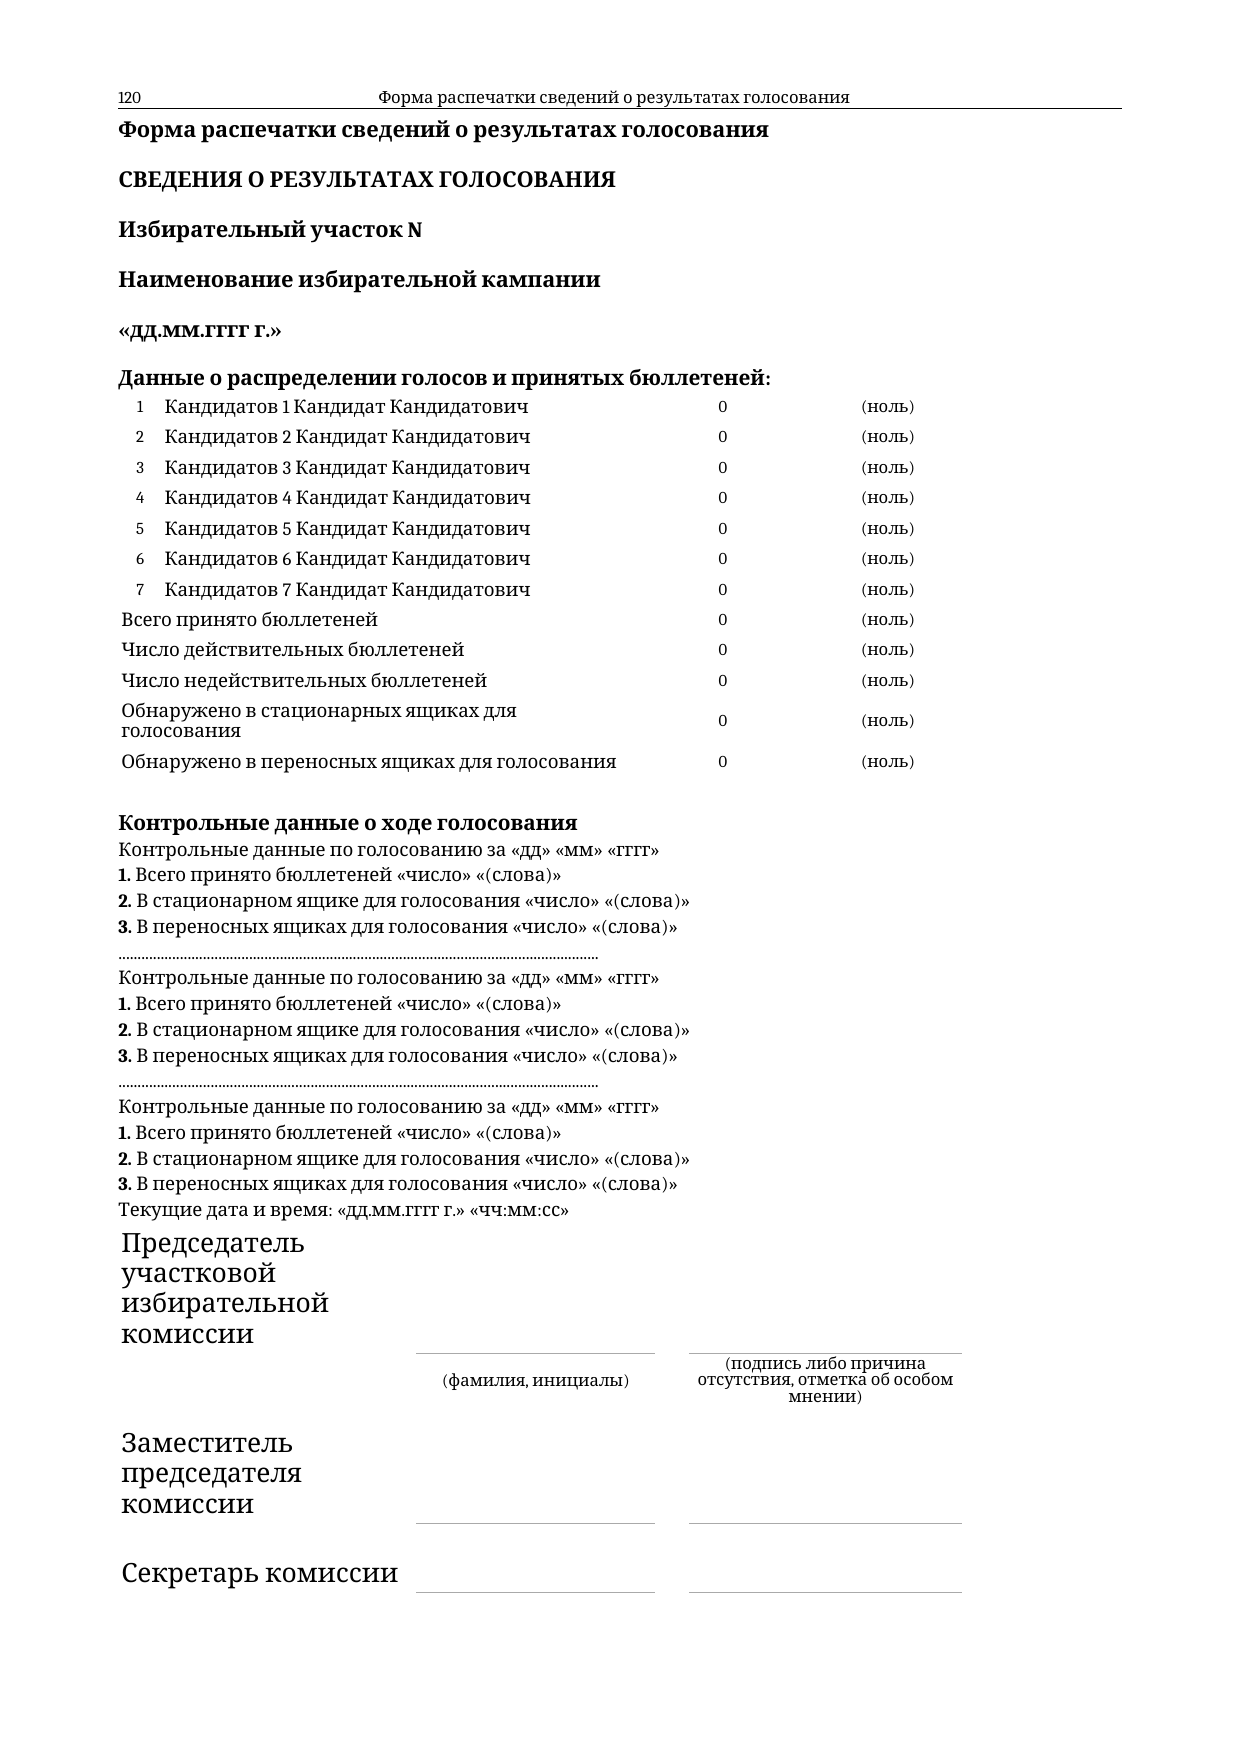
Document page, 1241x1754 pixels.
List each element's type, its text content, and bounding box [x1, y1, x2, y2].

table_cell (ноль) [814, 546, 962, 577]
table_cell (ноль) [814, 638, 962, 668]
table_cell 0 [631, 638, 814, 668]
table_cell (ноль) [814, 425, 962, 455]
table_header [416, 1556, 655, 1592]
subtitle Избирательный участок N [118, 218, 1122, 243]
text ............................................................................................................................. [118, 942, 1122, 964]
table_cell Обнаружено в переносных ящиках для голосования [118, 750, 631, 780]
table_cell [118, 1353, 416, 1413]
subtitle Данные о распределении голосов и принятых бюллетеней: [118, 366, 1122, 390]
table_cell Число действительных бюллетеней [118, 638, 631, 668]
table_header (ноль) [814, 394, 962, 425]
table_cell 0 [631, 516, 814, 546]
table_cell [689, 1524, 962, 1543]
table_cell Кандидатов 4 Кандидат Кандидатович [161, 486, 631, 516]
table_cell (ноль) [814, 750, 962, 780]
table_cell Кандидатов 7 Кандидат Кандидатович [161, 577, 631, 607]
text Контрольные данные по голосованию за «дд» «мм» «гггг» [118, 1097, 1122, 1118]
table_header [689, 1556, 962, 1592]
table_cell 0 [631, 546, 814, 577]
table_header [655, 1225, 689, 1353]
table_cell 5 [118, 516, 161, 546]
text 3. В переносных ящиках для голосования «число» «(слова)» [118, 916, 1122, 938]
table_cell [655, 1592, 689, 1612]
table_cell Кандидатов 3 Кандидат Кандидатович [161, 455, 631, 486]
text 2. В стационарном ящике для голосования «число» «(слова)» [118, 1148, 1122, 1169]
table_cell Число недействительных бюллетеней [118, 668, 631, 698]
subtitle «дд.мм.гггг г.» [118, 318, 1122, 343]
subtitle Наименование избирательной кампании [118, 268, 1122, 293]
table_cell Кандидатов 5 Кандидат Кандидатович [161, 516, 631, 546]
table_header Председатель участковой избирательной комиссии [118, 1225, 416, 1353]
table_cell [655, 1523, 689, 1543]
subtitle Форма распечатки сведений о результатах голосования [118, 118, 1122, 143]
table_header [689, 1225, 962, 1353]
table_cell Кандидатов 2 Кандидат Кандидатович [161, 425, 631, 455]
text 3. В переносных ящиках для голосования «число» «(слова)» [118, 1045, 1122, 1067]
table_header Заместитель председателя комиссии [118, 1426, 416, 1523]
table_header Кандидатов 1 Кандидат Кандидатович [161, 394, 631, 425]
table_header [655, 1556, 689, 1592]
table_cell 0 [631, 750, 814, 780]
text 2. В стационарном ящике для голосования «число» «(слова)» [118, 1019, 1122, 1041]
table_cell (ноль) [814, 486, 962, 516]
text ............................................................................................................................. [118, 1071, 1122, 1092]
table_cell 2 [118, 425, 161, 455]
table_header Секретарь комиссии [118, 1556, 416, 1592]
table_cell 0 [631, 577, 814, 607]
table_cell [416, 1524, 655, 1543]
table_cell (подпись либо причина отсутствия, отметка об особом мнении) [689, 1354, 962, 1413]
table_cell [416, 1593, 655, 1612]
table_cell [118, 1523, 416, 1543]
table_cell 0 [631, 425, 814, 455]
table_cell (ноль) [814, 577, 962, 607]
table_header [689, 1426, 962, 1523]
table_cell 0 [631, 668, 814, 698]
table_header 1 [118, 394, 161, 425]
text Текущие дата и время: «дд.мм.гггг г.» «чч:мм:сс» [118, 1199, 1122, 1221]
table_cell 4 [118, 486, 161, 516]
table_cell [689, 1593, 962, 1612]
table_cell 0 [631, 699, 814, 749]
table_cell (ноль) [814, 699, 962, 749]
table_cell [118, 1592, 416, 1612]
table_header 0 [631, 394, 814, 425]
subtitle Контрольные данные о ходе голосования [118, 811, 1122, 835]
table_cell 0 [631, 607, 814, 638]
table_cell (ноль) [814, 607, 962, 638]
text 1. Всего принято бюллетеней «число» «(слова)» [118, 865, 1122, 887]
text 1. Всего принято бюллетеней «число» «(слова)» [118, 994, 1122, 1015]
table_cell 0 [631, 455, 814, 486]
table_cell 3 [118, 455, 161, 486]
table_header [655, 1426, 689, 1523]
table_cell (ноль) [814, 455, 962, 486]
table_cell [655, 1353, 689, 1413]
table_cell Обнаружено в стационарных ящиках для голосования [118, 699, 631, 749]
table_header [416, 1225, 655, 1353]
text Контрольные данные по голосованию за «дд» «мм» «гггг» [118, 839, 1122, 861]
table_cell (ноль) [814, 668, 962, 698]
table_header [416, 1426, 655, 1523]
text Контрольные данные по голосованию за «дд» «мм» «гггг» [118, 968, 1122, 989]
table_cell 6 [118, 546, 161, 577]
table_cell 7 [118, 577, 161, 607]
subtitle СВЕДЕНИЯ О РЕЗУЛЬТАТАХ ГОЛОСОВАНИЯ [118, 168, 1122, 193]
text 3. В переносных ящиках для голосования «число» «(слова)» [118, 1174, 1122, 1195]
text 2. В стационарном ящике для голосования «число» «(слова)» [118, 891, 1122, 912]
table_cell (ноль) [814, 516, 962, 546]
table_cell 0 [631, 486, 814, 516]
table_cell (фамилия, инициалы) [416, 1354, 655, 1413]
text 1. Всего принято бюллетеней «число» «(слова)» [118, 1122, 1122, 1144]
table_cell Всего принято бюллетеней [118, 607, 631, 638]
table_cell Кандидатов 6 Кандидат Кандидатович [161, 546, 631, 577]
